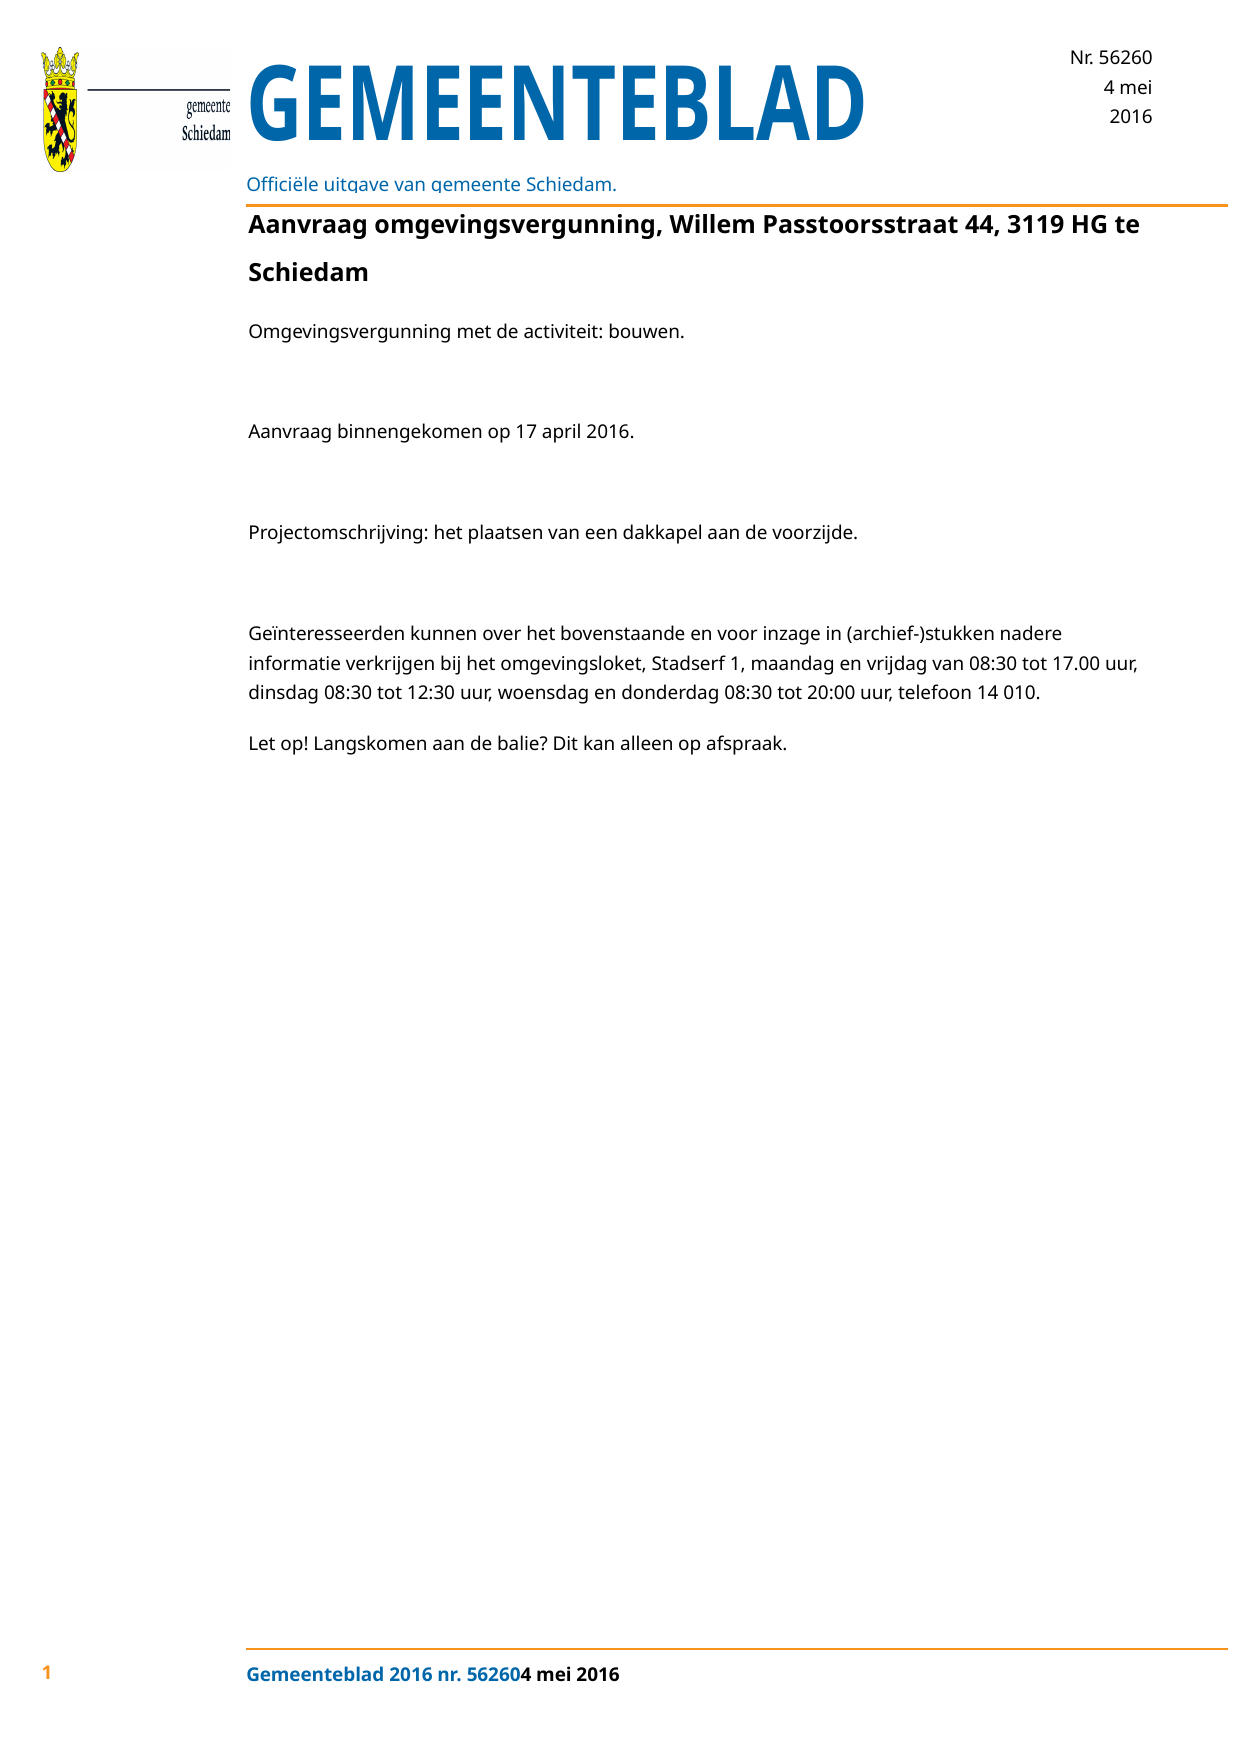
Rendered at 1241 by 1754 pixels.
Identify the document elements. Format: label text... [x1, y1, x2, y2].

text Let op! Langskomen aan de balie? Dit kan alleen op afspraak. [248, 730, 1152, 756]
text Aanvraag omgevingsvergunning, Willem Passtoorsstraat 44, 3119 HG te Schiedam [248, 207, 1152, 288]
text Projectomschrijving: het plaatsen van een dakkapel aan de voorzijde. [248, 519, 1152, 545]
text Aanvraag binnengekomen op 17 april 2016. [248, 419, 1152, 444]
text Omgevingsvergunning met de activiteit: bouwen. [248, 318, 1152, 344]
picture [41, 47, 231, 172]
text Geïnteresseerden kunnen over het bovenstaande en voor inzage in (archief-)stukken nadere informatie verkrijgen bij het omgevingsloket, Stadserf 1, maandag en vrijdag van 08:30 tot 17.00 uur, dinsdag 08:30 tot 12:30 uur, woensdag en donderdag 08:30 tot 20:00 uur, telefoon 14 010. [248, 620, 1152, 705]
